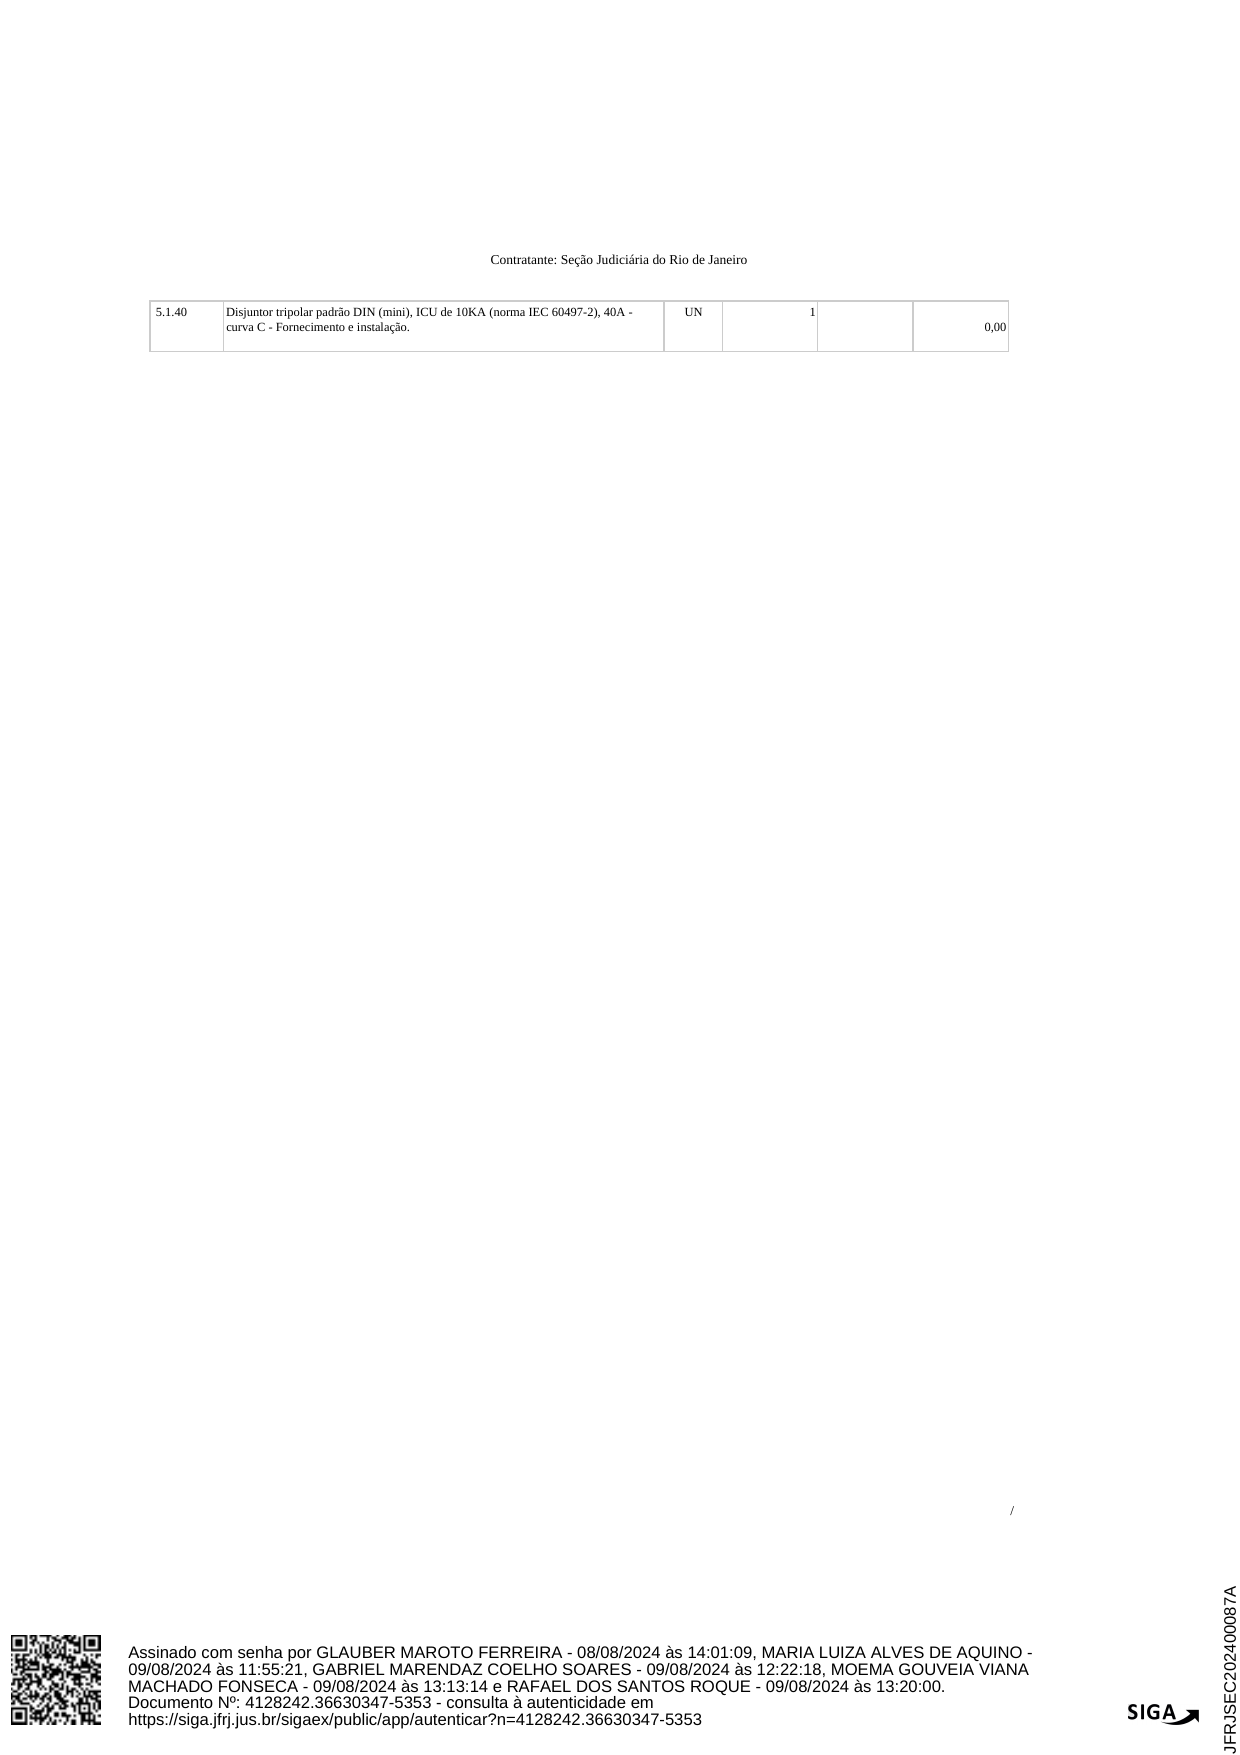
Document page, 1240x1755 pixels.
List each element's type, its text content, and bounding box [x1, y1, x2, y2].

table_cell [818, 302, 912, 351]
table_cell Disjuntor tripolar padrão DIN (mini), ICU de 10KA (norma IEC 60497-2), 40A - curva C - Fornecimento e instalação. [224, 302, 663, 351]
table_cell 1 [723, 302, 817, 351]
table_cell UN [665, 302, 722, 351]
table_cell 0,00 [914, 302, 1008, 351]
table_cell 5.1.40 [151, 302, 223, 351]
